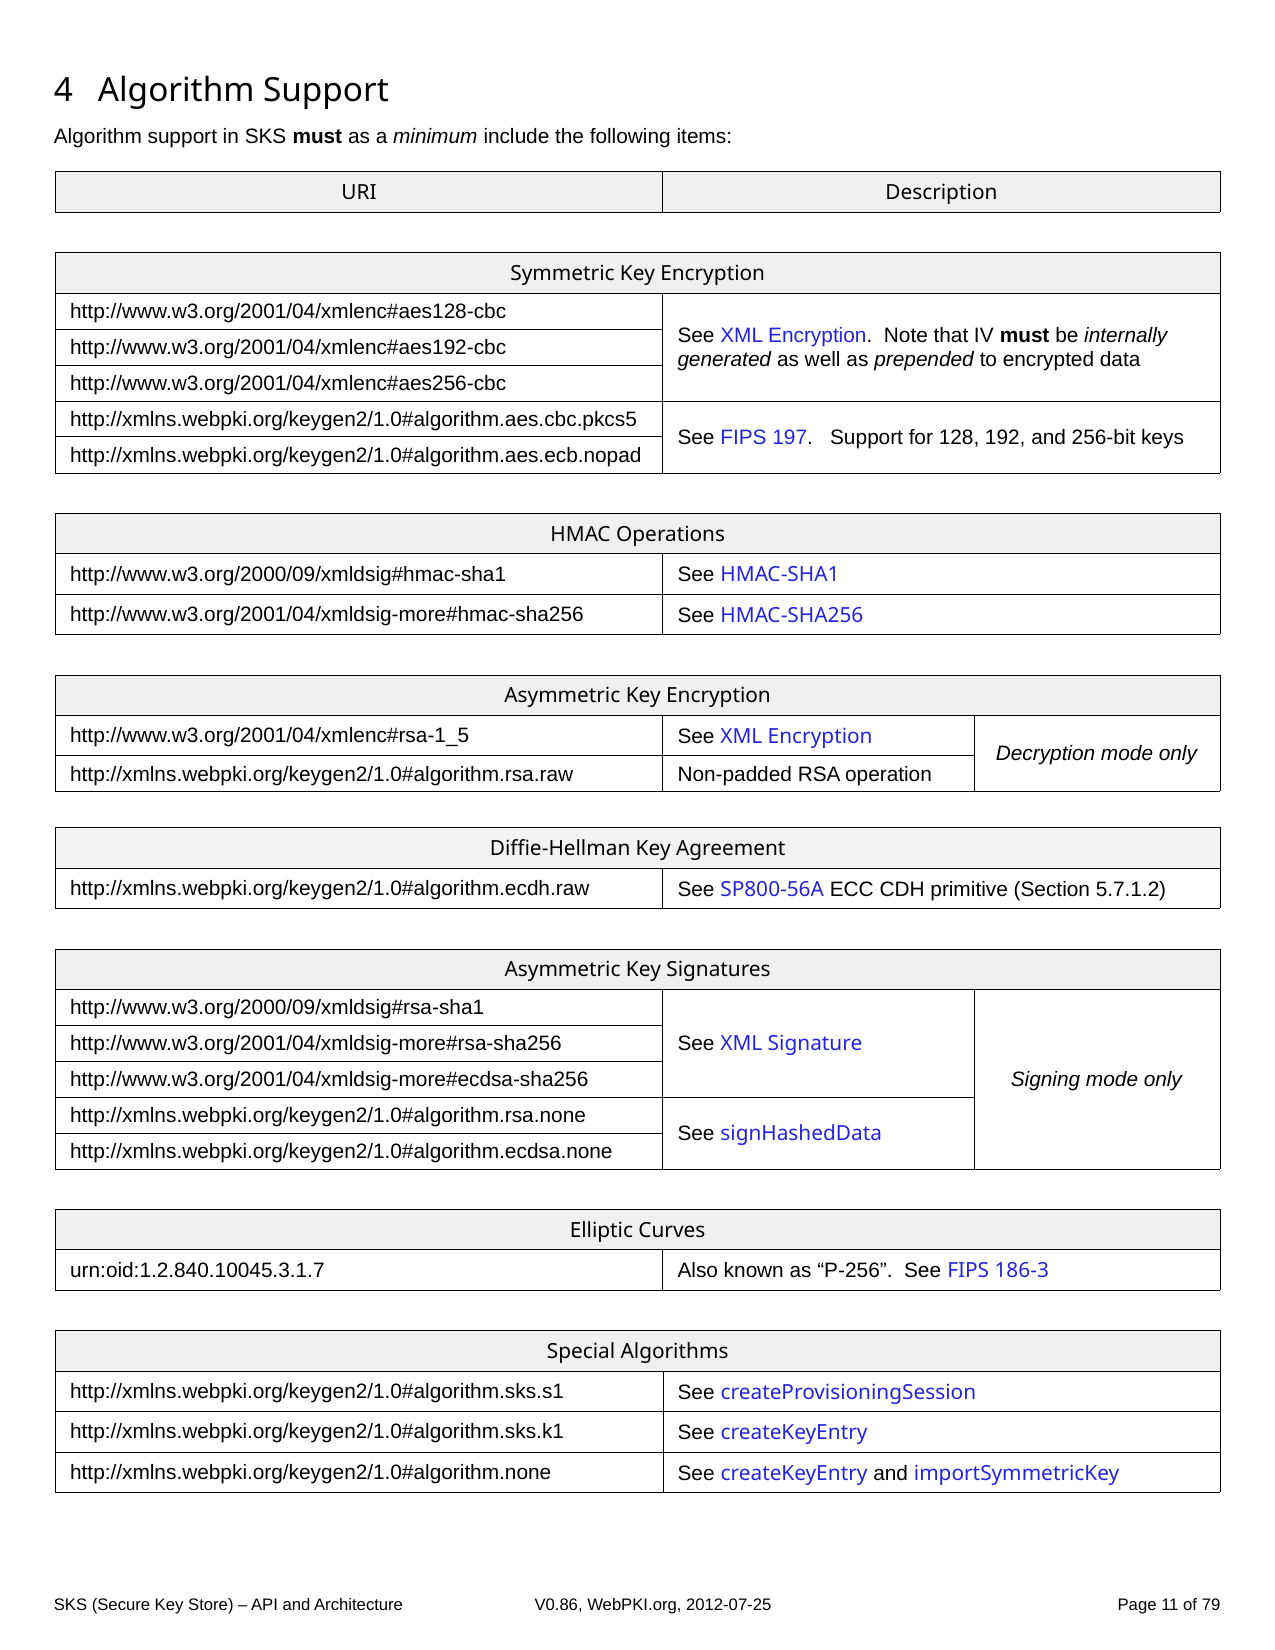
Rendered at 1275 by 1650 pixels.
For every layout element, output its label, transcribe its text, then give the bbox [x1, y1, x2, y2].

table_header [55, 1291, 1220, 1330]
table_cell [55, 1170, 1220, 1209]
table_cell HMAC Operations [56, 514, 1220, 553]
table_cell Signing mode only [975, 990, 1220, 1168]
table_cell http://xmlns.webpki.org/keygen2/1.0#algorithm.ecdsa.none [56, 1134, 662, 1168]
table_cell See XML Signature [663, 990, 974, 1097]
table_cell Asymmetric Key Signatures [56, 950, 1220, 989]
table_cell http://www.w3.org/2000/09/xmldsig#hmac-sha1 [56, 554, 662, 594]
table_cell [55, 474, 1220, 513]
table_cell [55, 909, 1220, 948]
table_cell [55, 213, 1220, 252]
table_cell http://xmlns.webpki.org/keygen2/1.0#algorithm.sks.s1 [56, 1372, 663, 1411]
table_cell Diffie-Hellman Key Agreement [56, 828, 1220, 868]
table_cell Non-padded RSA operation [663, 756, 974, 791]
table_cell http://www.w3.org/2000/09/xmldsig#rsa-sha1 [56, 990, 662, 1025]
table_cell urn:oid:1.2.840.10045.3.1.7 [56, 1250, 662, 1290]
table_cell [55, 635, 1220, 674]
table_cell http://www.w3.org/2001/04/xmldsig-more#ecdsa-sha256 [56, 1062, 662, 1097]
subtitle Algorithm Support [54, 66, 1221, 111]
table_cell See HMAC-SHA1 [663, 554, 1220, 594]
table_cell http://xmlns.webpki.org/keygen2/1.0#algorithm.none [56, 1453, 663, 1492]
table_header Description [663, 172, 1220, 212]
table_cell http://xmlns.webpki.org/keygen2/1.0#algorithm.aes.ecb.nopad [56, 437, 662, 472]
table_cell http://www.w3.org/2001/04/xmlenc#aes256-cbc [56, 366, 662, 401]
text Algorithm support in SKS must as a minimum include the following items: [54, 123, 1221, 171]
table_cell See signHashedData [663, 1098, 974, 1168]
table_cell Decryption mode only [975, 716, 1220, 791]
table_cell http://xmlns.webpki.org/keygen2/1.0#algorithm.rsa.raw [56, 756, 662, 791]
table_cell See HMAC-SHA256 [663, 595, 1220, 634]
table_cell Also known as “P-256”. See FIPS 186-3 [663, 1250, 1220, 1290]
table_cell http://xmlns.webpki.org/keygen2/1.0#algorithm.sks.k1 [56, 1412, 663, 1452]
table_cell http://xmlns.webpki.org/keygen2/1.0#algorithm.rsa.none [56, 1098, 662, 1133]
table_cell http://www.w3.org/2001/04/xmldsig-more#hmac-sha256 [56, 595, 662, 634]
table_cell http://xmlns.webpki.org/keygen2/1.0#algorithm.aes.cbc.pkcs5 [56, 402, 662, 436]
table_cell Elliptic Curves [56, 1210, 1220, 1249]
table_cell http://xmlns.webpki.org/keygen2/1.0#algorithm.ecdh.raw [56, 869, 662, 908]
table_cell See createProvisioningSession [664, 1372, 1220, 1411]
table_cell http://www.w3.org/2001/04/xmlenc#aes128-cbc [56, 294, 662, 329]
table_cell [55, 792, 1220, 827]
table_cell See FIPS 197. Support for 128, 192, and 256-bit keys [663, 402, 1220, 472]
table_cell See SP800-56A ECC CDH primitive (Section 5.7.1.2) [663, 869, 1220, 908]
table_cell Special Algorithms [56, 1331, 1220, 1371]
table_cell http://www.w3.org/2001/04/xmlenc#rsa-1_5 [56, 716, 662, 755]
table_cell See XML Encryption [663, 716, 974, 755]
table_cell Asymmetric Key Encryption [56, 676, 1220, 715]
table_cell http://www.w3.org/2001/04/xmlenc#aes192-cbc [56, 330, 662, 364]
table_header URI [56, 172, 662, 212]
table_cell See XML Encryption. Note that IV must be internally generated as well as prepended to encrypted data [663, 294, 1220, 401]
table_cell http://www.w3.org/2001/04/xmldsig-more#rsa-sha256 [56, 1026, 662, 1061]
table_cell Symmetric Key Encryption [56, 253, 1220, 293]
table_cell See createKeyEntry [664, 1412, 1220, 1452]
table_cell See createKeyEntry and importSymmetricKey [664, 1453, 1220, 1492]
